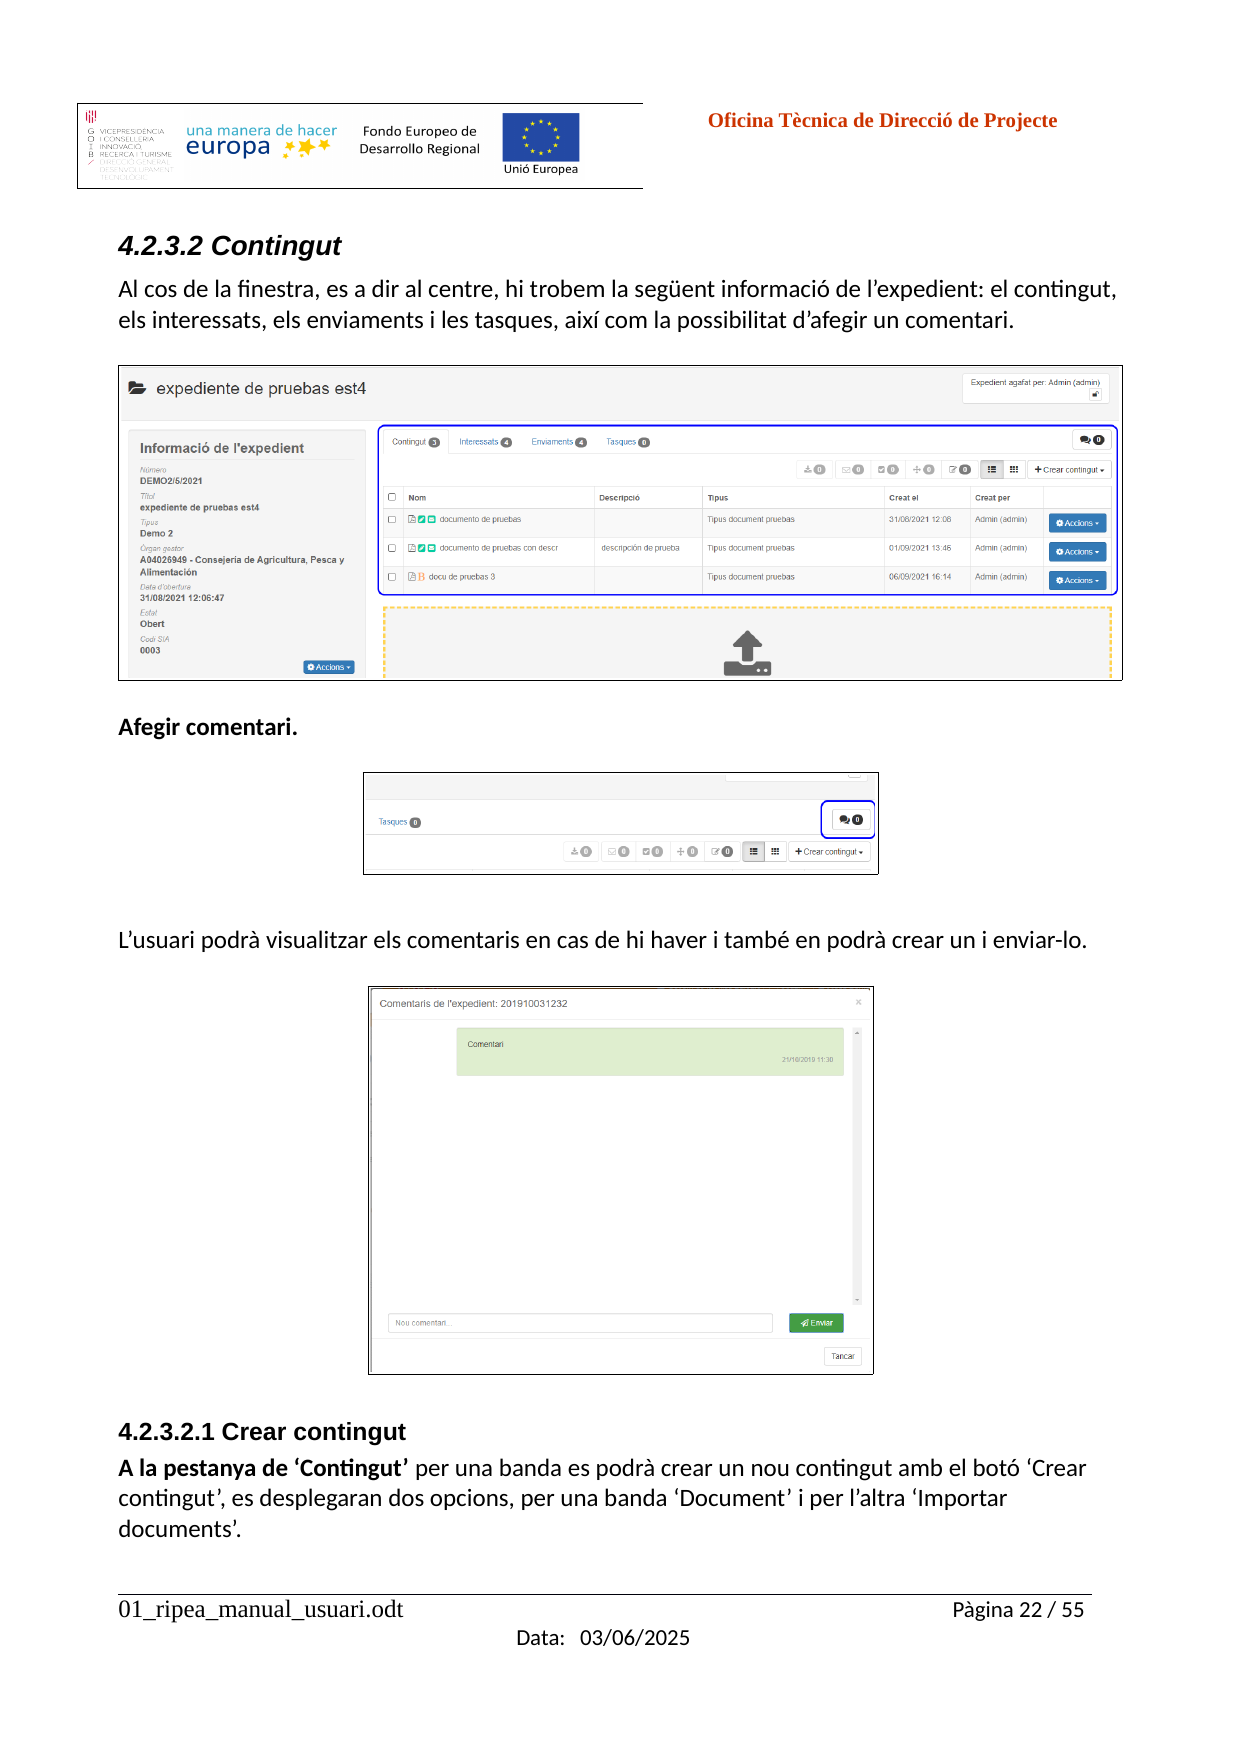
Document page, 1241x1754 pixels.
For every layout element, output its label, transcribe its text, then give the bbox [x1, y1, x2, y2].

text L’usuari podrà visualitzar els comentaris en cas de hi haver i també en podrà crear un i enviar-lo. [118, 924, 1122, 955]
subtitle 4.2.3.2.1 Crear contingut [118, 1417, 1122, 1446]
text Afegir comentari. [118, 711, 1122, 741]
picture [370, 988, 870, 1372]
text Al cos de la finestra, es a dir al centre, hi trobem la següent informació de l’expedient: el contingut, els interessats, els enviaments i les tasques, així com la possibilitat d’afegir un comentari. [118, 273, 1122, 334]
picture [121, 367, 1119, 678]
picture [82, 108, 178, 182]
picture [184, 108, 585, 182]
text A la pestanya de ‘Contingut’ per una banda es podrà crear un nou contingut amb el botó ‘Crear contingut’, es desplegaran dos opcions, per una banda ‘Document’ i per l’altra ‘Importar documents’. [118, 1452, 1122, 1543]
subtitle 4.2.3.2 Contingut [118, 229, 1122, 261]
picture [365, 775, 875, 871]
